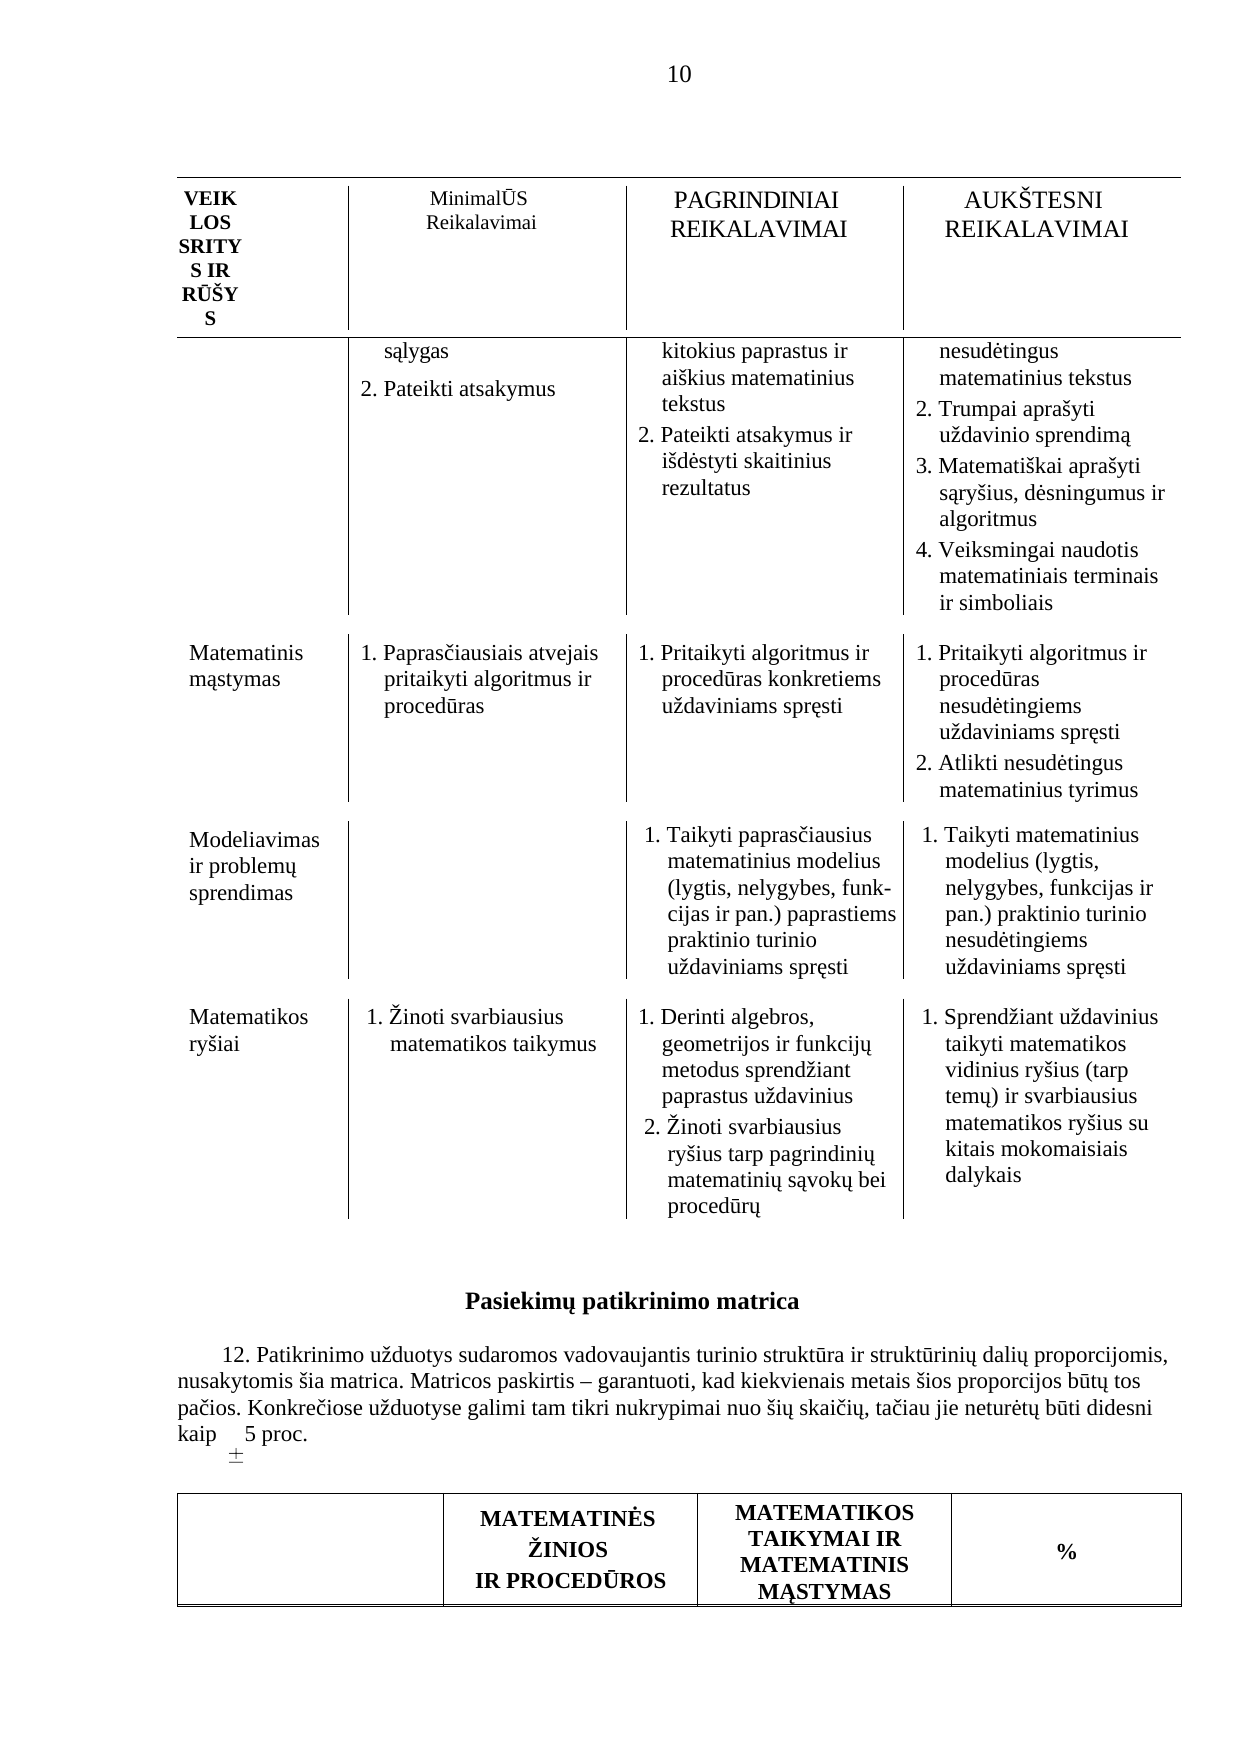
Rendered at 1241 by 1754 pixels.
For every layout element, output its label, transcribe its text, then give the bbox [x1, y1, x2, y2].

table_cell 1. Pritaikyti algoritmus ir procedūras konkretiems uždaviniams spręsti [627, 634, 903, 718]
table_cell [626, 330, 904, 337]
table_cell pagrindiniAI reikalavimai [627, 186, 903, 330]
table_cell 1. Žinoti svarbiausius matematikos taikymus [349, 999, 626, 1219]
table_cell Matematinis mąstymas [177, 634, 348, 718]
table_cell 1. Paprasčiausiais atvejais pritaikyti algoritmus ir procedūras [349, 634, 626, 718]
table_header [626, 178, 904, 186]
table_cell VEIKLOS sritys ir RŪŠYS [177, 186, 348, 330]
table_cell [627, 718, 903, 802]
table_cell kitokius paprastus ir aiškius matematinius tekstus 2. Pateikti atsakymus ir išdėstyti skaitinius rezultatus [627, 338, 903, 615]
table_cell [349, 330, 626, 337]
table_cell [177, 338, 348, 615]
table_header MATEMATIKOS TAIKYMAI IR MATEMATINIS MĄSTYMAS [698, 1494, 951, 1604]
table_cell Matematikos ryšiai [177, 999, 348, 1219]
table_cell [904, 979, 1181, 998]
table_cell [349, 802, 626, 821]
table_header [178, 1494, 443, 1604]
table_cell [904, 802, 1181, 821]
table_cell [626, 802, 904, 821]
table_header [177, 178, 348, 186]
table_cell [177, 330, 348, 337]
table_cell [904, 330, 1181, 337]
table_cell 1. Sprendžiant uždavinius taikyti matematikos vidinius ryšius (tarp temų) ir svarbiausius matematikos ryšius su kitais mokomaisiais dalykais [904, 999, 1181, 1219]
table_cell Modeliavimas ir problemų sprendimas [177, 821, 348, 979]
table_cell [177, 979, 348, 998]
table_cell [349, 979, 626, 998]
table_header [904, 178, 1181, 186]
table_cell nesudėtingus matematinius tekstus 2. Trumpai aprašyti uždavinio sprendimą 3. Matematiškai aprašyti sąryšius, dėsningumus ir algoritmus 4. Veiksmingai naudotis matematiniais terminais ir simboliais [904, 338, 1181, 615]
table_cell [177, 718, 348, 802]
table_header [349, 178, 626, 186]
table_cell Aukštesni reikalavimai [904, 186, 1181, 330]
table_cell MinimalŪS Reikalavimai [349, 186, 626, 330]
table_cell [626, 615, 904, 634]
table_cell [626, 979, 904, 998]
table_cell [349, 615, 626, 634]
table_cell [177, 802, 348, 821]
table_cell 1. Taikyti paprasčiausius matematinius modelius (lygtis, nelygybes, funk-cijas ir pan.) paprastiems praktinio turinio uždaviniams spręsti [627, 821, 903, 979]
table_cell 1. Taikyti matematinius modelius (lygtis, nelygybes, funkcijas ir pan.) praktinio turinio nesudėtingiems uždaviniams spręsti [904, 821, 1181, 979]
text 12. Patikrinimo užduotys sudaromos vadovaujantis turinio struktūra ir struktūrinių dalių proporcijomis, nusakytomis šia matrica. Matricos paskirtis – garantuoti, kad kiekvienais metais šios proporcijos būtų tos pačios. Konkrečiose užduotyse galimi tam tikri nukrypimai nuo šių skaičių, tačiau jie neturėtų būti didesni kaip 5 proc. [177, 1341, 1181, 1466]
table_cell [177, 615, 348, 634]
text Pasiekimų patikrinimo matrica [177, 1286, 1087, 1315]
table_cell [904, 615, 1181, 634]
table_cell 1. Derinti algebros, geometrijos ir funkcijų metodus sprendžiant paprastus uždavinius 2. Žinoti svarbiausius ryšius tarp pagrindinių matematinių sąvokų bei procedūrų [627, 999, 903, 1219]
table_cell [349, 718, 626, 802]
table_cell 1. Pritaikyti algoritmus ir procedūras nesudėtingiems uždaviniams spręsti 2. Atlikti nesudėtingus matematinius tyrimus [904, 634, 1181, 802]
table_header MATEMATINĖS ŽINIOS IR PROCEDŪROS [444, 1494, 697, 1604]
table_header % [952, 1494, 1181, 1604]
table_cell sąlygas 2. Pateikti atsakymus [349, 338, 626, 615]
table_cell [349, 821, 626, 979]
